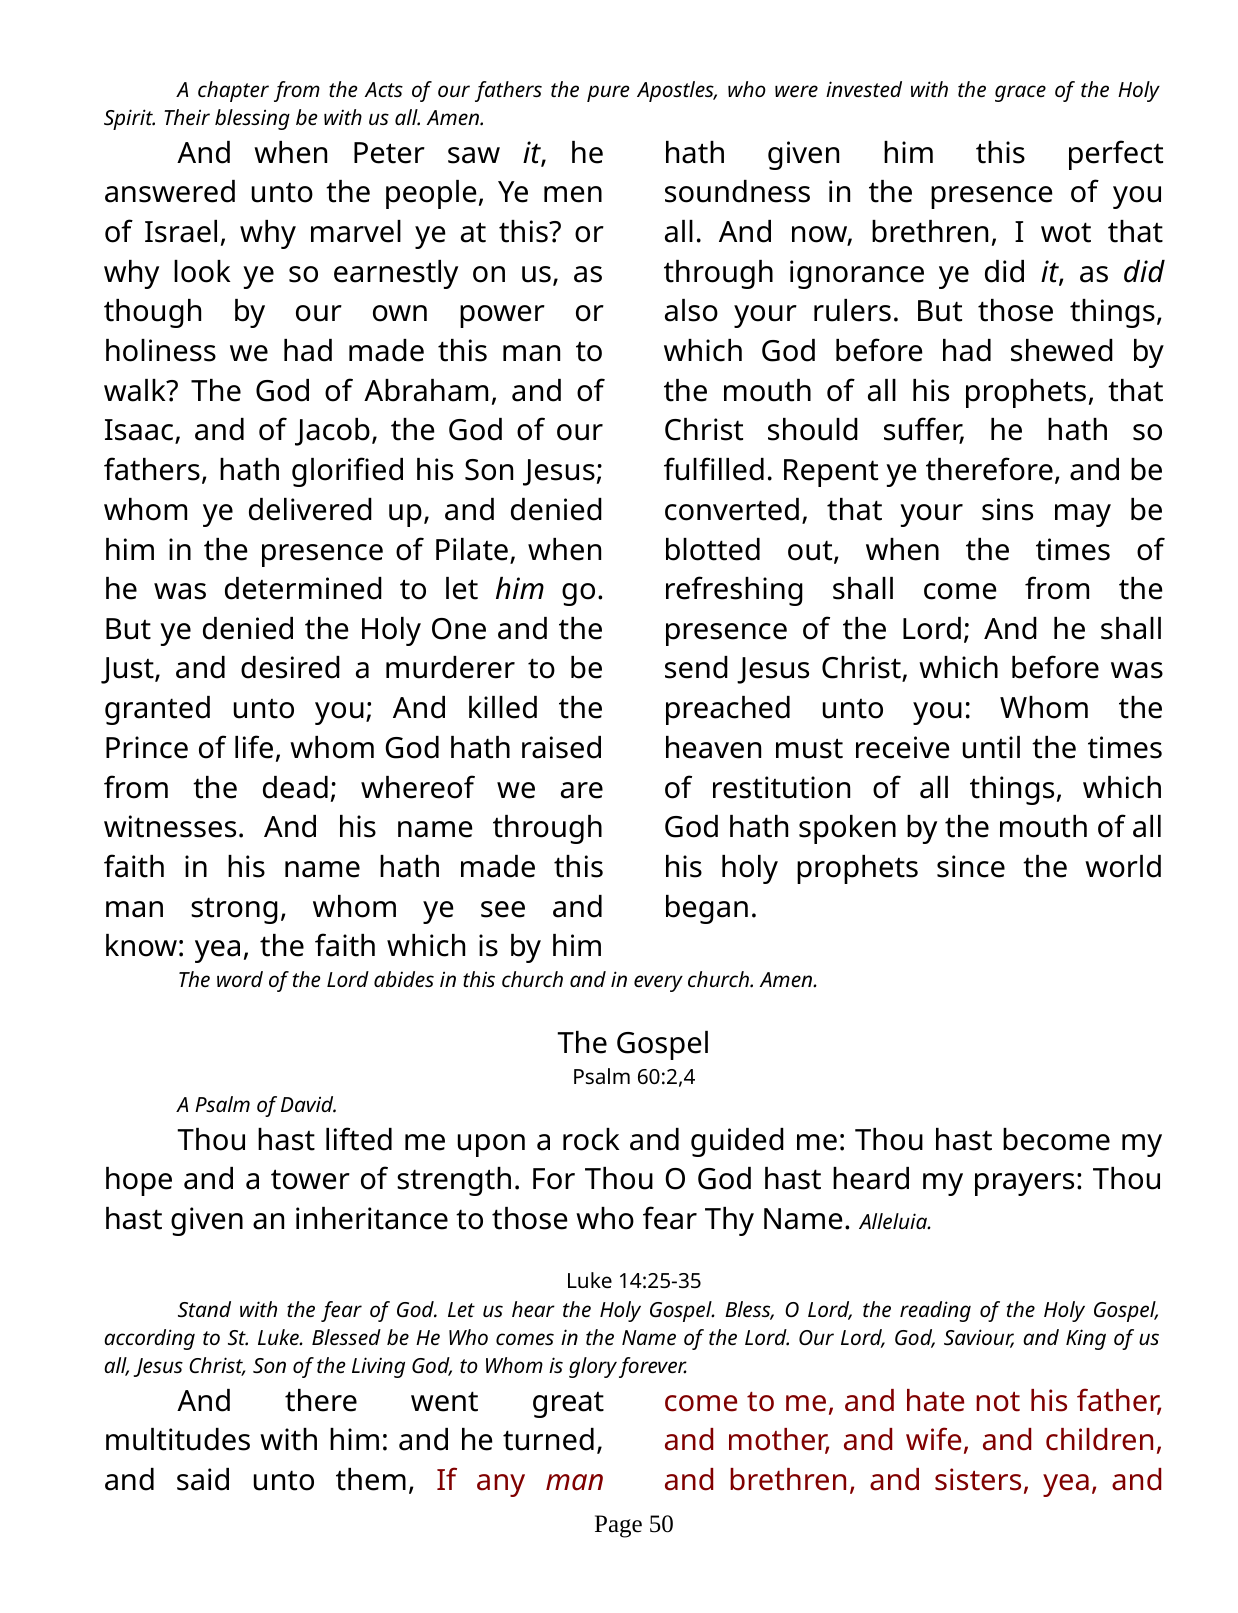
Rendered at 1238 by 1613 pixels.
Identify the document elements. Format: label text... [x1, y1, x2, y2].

text Psalm 60:2,4 [103, 1062, 1164, 1090]
text Stand with the fear of God. Let us hear the Holy Gospel. Bless, O Lord, the reading of the Holy Gospel, according to St. Luke. Blessed be He Who comes in the Name of the Lord. Our Lord, God, Saviour, and King of us all, Jesus Christ, Son of the Living God, to Whom is glory forever. [103, 1295, 1164, 1380]
text The word of the Lord abides in this church and in every church. Amen. [103, 965, 1164, 994]
text Luke 14:25-35 [103, 1266, 1164, 1295]
text The Gospel [103, 1022, 1164, 1062]
text And there went great multitudes with him: and he turned, and said unto them, If any man [103, 1380, 604, 1499]
text Thou hast lifted me upon a rock and guided me: Thou hast become my hope and a tower of strength. For Thou O God hast heard my prayers: Thou hast given an inheritance to those who fear Thy Name. Alleluia. [103, 1119, 1164, 1238]
text hath given him this perfect soundness in the presence of you all. And now, brethren, I wot that through ignorance ye did it, as did also your rulers. But those things, which God before had shewed by the mouth of all his prophets, that Christ should suffer, he hath so fulfilled. Repent ye therefore, and be converted, that your sins may be blotted out, when the times of refreshing shall come from the presence of the Lord; And he shall send Jesus Christ, which before was preached unto you: Whom the heaven must receive until the times of restitution of all things, which God hath spoken by the mouth of all his holy prophets since the world began. [663, 132, 1164, 926]
text And when Peter saw it, he answered unto the people, Ye men of Israel, why marvel ye at this? or why look ye so earnestly on us, as though by our own power or holiness we had made this man to walk? The God of Abraham, and of Isaac, and of Jacob, the God of our fathers, hath glorified his Son Jesus; whom ye delivered up, and denied him in the presence of Pilate, when he was determined to let him go. But ye denied the Holy One and the Just, and desired a murderer to be granted unto you; And killed the Prince of life, whom God hath raised from the dead; whereof we are witnesses. And his name through faith in his name hath made this man strong, whom ye see and know: yea, the faith which is by him [103, 132, 604, 965]
text A chapter from the Acts of our fathers the pure Apostles, who were invested with the grace of the Holy Spirit. Their blessing be with us all. Amen. [103, 75, 1164, 132]
text come to me, and hate not his father, and mother, and wife, and children, and brethren, and sisters, yea, and [663, 1380, 1164, 1499]
text A Psalm of David. [103, 1090, 1164, 1119]
